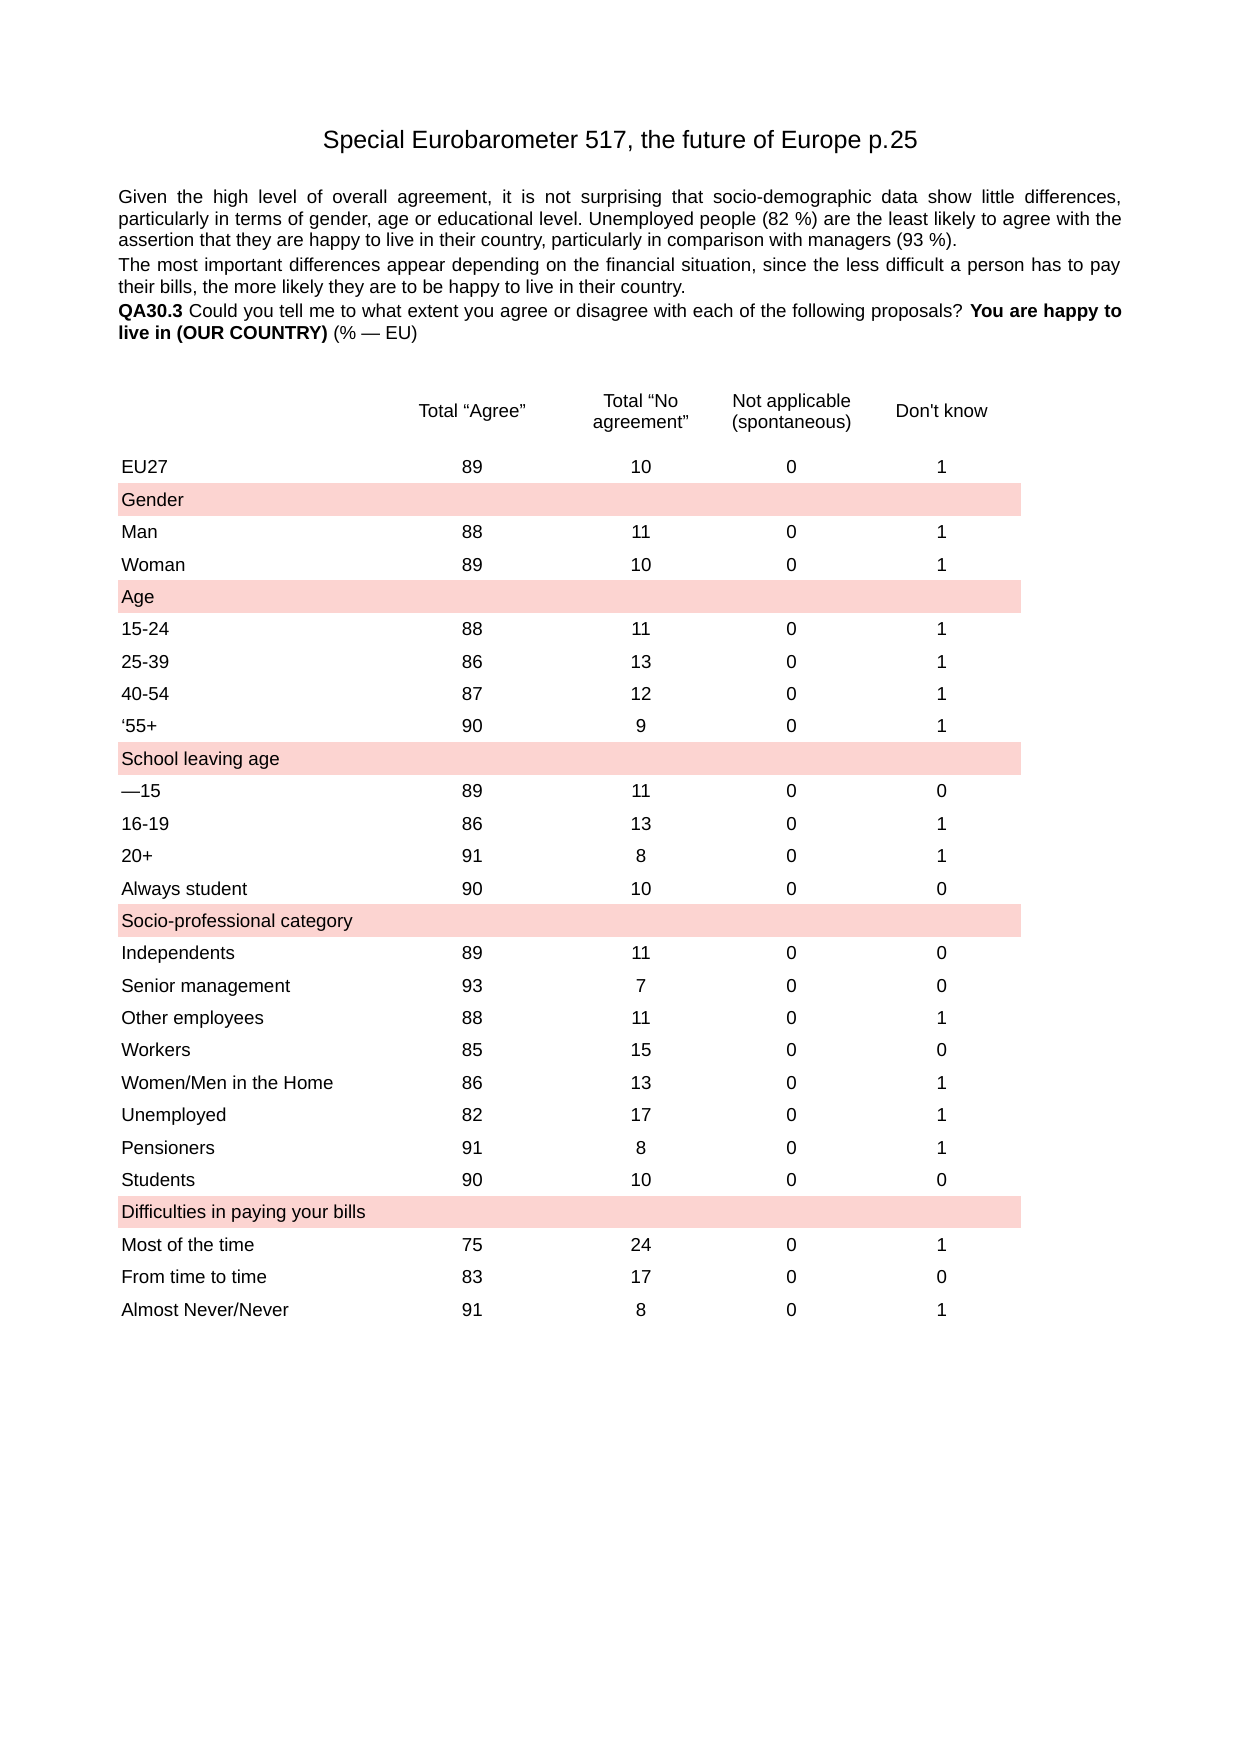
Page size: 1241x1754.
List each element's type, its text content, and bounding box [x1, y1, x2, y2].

table_cell 0 [862, 775, 1021, 807]
table_cell 89 [384, 937, 560, 969]
table_cell 0 [721, 969, 862, 1001]
table_cell [862, 483, 1021, 516]
table_cell 0 [721, 1293, 862, 1325]
table_cell 82 [384, 1099, 560, 1131]
table_cell School leaving age [118, 742, 384, 775]
table_cell 86 [384, 807, 560, 839]
table_cell 91 [384, 1131, 560, 1163]
table_cell 0 [721, 1228, 862, 1261]
table_cell Workers [118, 1034, 384, 1066]
table_cell 17 [560, 1261, 721, 1293]
table_cell 0 [721, 1066, 862, 1099]
table_cell 1 [862, 1293, 1021, 1325]
table_cell 20+ [118, 840, 384, 872]
table_cell Independents [118, 937, 384, 969]
table_cell 1 [862, 645, 1021, 677]
table_cell 7 [560, 969, 721, 1001]
table_cell [560, 904, 721, 937]
table_cell 1 [862, 548, 1021, 580]
table_cell Almost Never/Never [118, 1293, 384, 1325]
table_cell 1 [862, 807, 1021, 839]
table_cell 93 [384, 969, 560, 1001]
table_cell [560, 483, 721, 516]
table_cell 1 [862, 1131, 1021, 1163]
text The most important differences appear depending on the financial situation, since the less difficult a person has to pay their bills, the more likely they are to be happy to live in their country. [118, 254, 1122, 297]
table_cell [862, 580, 1021, 613]
table_cell 75 [384, 1228, 560, 1261]
table_cell 0 [721, 1261, 862, 1293]
table_cell 0 [721, 1131, 862, 1163]
table_cell 11 [560, 613, 721, 645]
table_cell 0 [721, 1034, 862, 1066]
table_cell 0 [721, 678, 862, 710]
table_cell Women/Men in the Home [118, 1066, 384, 1099]
table_cell 8 [560, 840, 721, 872]
table_cell 0 [721, 872, 862, 904]
table_cell Always student [118, 872, 384, 904]
table_cell 87 [384, 678, 560, 710]
table_cell [384, 580, 560, 613]
table_cell 0 [721, 645, 862, 677]
table_cell 0 [721, 1164, 862, 1196]
table_cell —15 [118, 775, 384, 807]
table_cell 16-19 [118, 807, 384, 839]
table_cell [560, 580, 721, 613]
table_cell 1 [862, 840, 1021, 872]
table_cell Age [118, 580, 384, 613]
text QA30.3 Could you tell me to what extent you agree or disagree with each of the following proposals? You are happy to live in (OUR COUNTRY) (% — EU) [118, 300, 1122, 343]
table_cell 88 [384, 613, 560, 645]
table_cell [384, 904, 560, 937]
table_cell [721, 742, 862, 775]
table_cell 17 [560, 1099, 721, 1131]
table_cell [560, 1196, 721, 1228]
table_cell 0 [721, 548, 862, 580]
table_cell 1 [862, 710, 1021, 742]
table_cell 89 [384, 451, 560, 483]
table_cell 10 [560, 872, 721, 904]
table_cell 0 [862, 872, 1021, 904]
table_cell Woman [118, 548, 384, 580]
table_cell Most of the time [118, 1228, 384, 1261]
table_cell [862, 1196, 1021, 1228]
table_cell 0 [862, 1164, 1021, 1196]
table_cell 12 [560, 678, 721, 710]
table_cell 1 [862, 516, 1021, 548]
table_header [118, 371, 384, 451]
table_header Total “Agree” [384, 371, 560, 451]
table_cell Unemployed [118, 1099, 384, 1131]
table_cell 15-24 [118, 613, 384, 645]
table_header Total “No agreement” [560, 371, 721, 451]
table_cell 85 [384, 1034, 560, 1066]
table_cell 1 [862, 451, 1021, 483]
table_cell 0 [721, 1099, 862, 1131]
table_cell 90 [384, 1164, 560, 1196]
table_cell [862, 904, 1021, 937]
table_cell 0 [862, 969, 1021, 1001]
table_cell 86 [384, 645, 560, 677]
table_cell 0 [721, 710, 862, 742]
table_cell 13 [560, 807, 721, 839]
table_cell 0 [862, 1261, 1021, 1293]
table_cell [862, 742, 1021, 775]
table_cell [721, 483, 862, 516]
table_cell EU27 [118, 451, 384, 483]
table_cell 1 [862, 1066, 1021, 1099]
table_cell 13 [560, 645, 721, 677]
table_cell Pensioners [118, 1131, 384, 1163]
table_cell 9 [560, 710, 721, 742]
table_cell 1 [862, 1001, 1021, 1034]
table_cell 1 [862, 1099, 1021, 1131]
table_cell 1 [862, 678, 1021, 710]
table_cell 0 [721, 807, 862, 839]
table_cell 11 [560, 775, 721, 807]
table_cell 15 [560, 1034, 721, 1066]
table_cell 83 [384, 1261, 560, 1293]
table_header Don't know [862, 371, 1021, 451]
table_cell 13 [560, 1066, 721, 1099]
table_cell Man [118, 516, 384, 548]
table_cell 1 [862, 613, 1021, 645]
table_cell Difficulties in paying your bills [118, 1196, 384, 1228]
text Given the high level of overall agreement, it is not surprising that socio-demographic data show little differences, particularly in terms of gender, age or educational level. Unemployed people (82 %) are the least likely to agree with the assertion that they are happy to live in their country, particularly in comparison with managers (93 %). [118, 186, 1122, 251]
table_cell 91 [384, 840, 560, 872]
table_cell 10 [560, 451, 721, 483]
table_cell 0 [721, 840, 862, 872]
table_cell Gender [118, 483, 384, 516]
table_cell 10 [560, 548, 721, 580]
table_cell 90 [384, 872, 560, 904]
table_cell 86 [384, 1066, 560, 1099]
table_cell [721, 1196, 862, 1228]
table_cell 11 [560, 937, 721, 969]
table_cell 25-39 [118, 645, 384, 677]
table_cell 88 [384, 1001, 560, 1034]
table_cell 8 [560, 1131, 721, 1163]
table_cell [721, 904, 862, 937]
table_cell 0 [721, 937, 862, 969]
table_cell 90 [384, 710, 560, 742]
table_cell 88 [384, 516, 560, 548]
table_cell 91 [384, 1293, 560, 1325]
table_cell 11 [560, 1001, 721, 1034]
table_cell 89 [384, 548, 560, 580]
table_cell 0 [721, 613, 862, 645]
table_cell 11 [560, 516, 721, 548]
table_cell 89 [384, 775, 560, 807]
table_cell [721, 580, 862, 613]
table_header Not applicable (spontaneous) [721, 371, 862, 451]
table_cell Socio-professional category [118, 904, 384, 937]
table_cell Students [118, 1164, 384, 1196]
table_cell [384, 1196, 560, 1228]
table_cell 0 [721, 775, 862, 807]
table_cell 40-54 [118, 678, 384, 710]
table_cell ‘55+ [118, 710, 384, 742]
table_cell 8 [560, 1293, 721, 1325]
table_cell 0 [721, 451, 862, 483]
table_cell 1 [862, 1228, 1021, 1261]
table_cell [384, 742, 560, 775]
table_cell Senior management [118, 969, 384, 1001]
table_cell [560, 742, 721, 775]
table_cell 0 [862, 937, 1021, 969]
table_cell 10 [560, 1164, 721, 1196]
table_cell Other employees [118, 1001, 384, 1034]
table_cell 0 [862, 1034, 1021, 1066]
table_cell From time to time [118, 1261, 384, 1293]
table_cell 24 [560, 1228, 721, 1261]
table_cell [384, 483, 560, 516]
table_cell 0 [721, 516, 862, 548]
table_cell 0 [721, 1001, 862, 1034]
